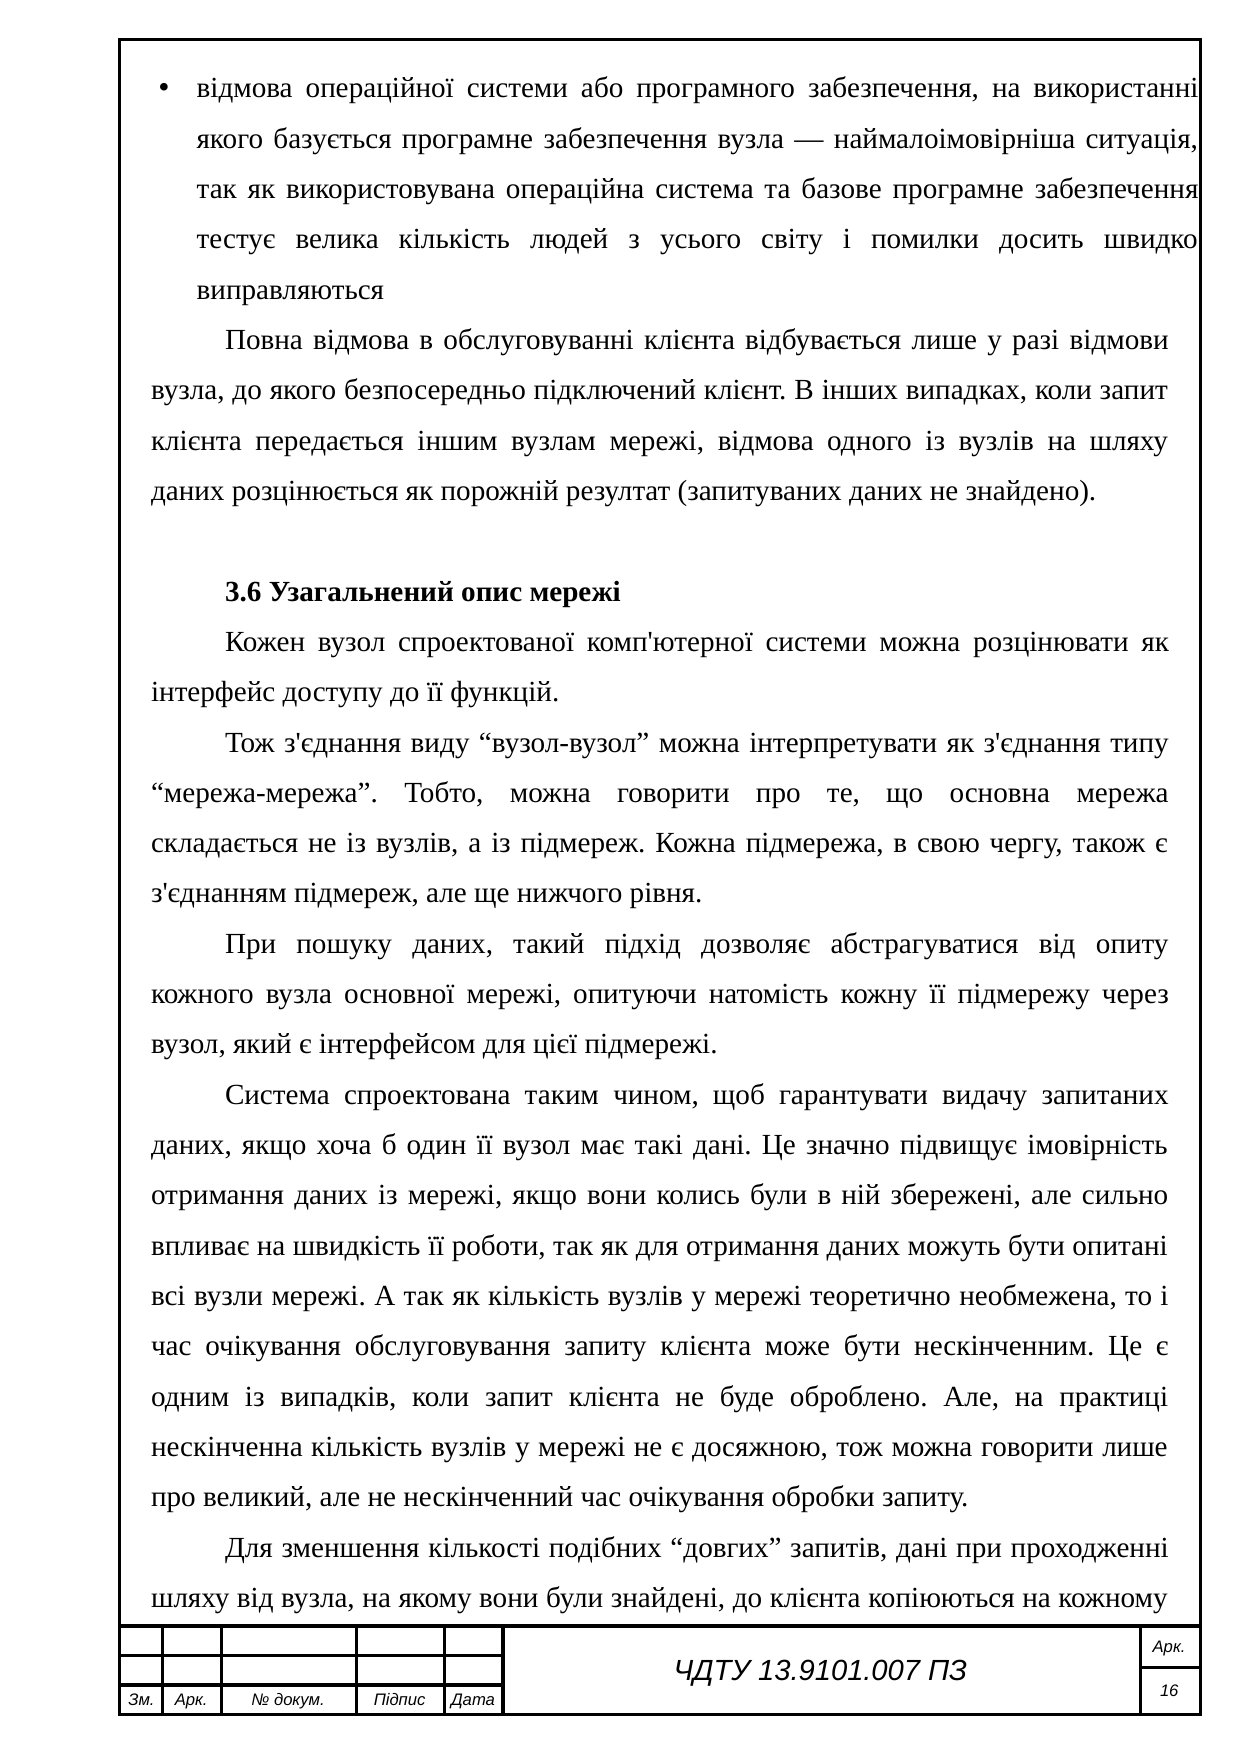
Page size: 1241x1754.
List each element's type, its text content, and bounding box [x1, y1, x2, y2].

text Кожен вузол спроектованої комп'ютерної системи можна розцінювати як інтерфейс доступу до її функцій. [151, 624, 1170, 708]
list відмова операційної системи або програмного забезпечення, на використанні якого базується програмне забезпечення вузла — наймалоімовірніша ситуація, так як використовувана операційна система та базове програмне забезпечення тестує велика кількість людей з усього світу і помилки досить швидко виправляються [159, 71, 1199, 305]
text Тож з'єднання виду “вузол-вузол” можна інтерпретувати як з'єднання типу “мережа-мережа”. Тобто, можна говорити про те, що основна мережа складається не із вузлів, а із підмереж. Кожна підмережа, в свою чергу, також є з'єднанням підмереж, але ще нижчого рівня. [151, 725, 1170, 909]
text Для зменшення кількості подібних “довгих” запитів, дані при проходженні шляху від вузла, на якому вони були знайдені, до клієнта копіюються на кожному [151, 1530, 1170, 1613]
text Система спроектована таким чином, щоб гарантувати видачу запитаних даних, якщо хоча б один її вузол має такі дані. Це значно підвищує імовірність отримання даних із мережі, якщо вони колись були в ній збережені, але сильно впливає на швидкість її роботи, так як для отримання даних можуть бути опитані всі вузли мережі. А так як кількість вузлів у мережі теоретично необмежена, то і час очікування обслуговування запиту клієнта може бути нескінченним. Це є одним із випадків, коли запит клієнта не буде оброблено. Але, на практиці нескінченна кількість вузлів у мережі не є досяжною, тож можна говорити лише про великий, але не нескінченний час очікування обробки запиту. [151, 1077, 1170, 1513]
text Повна відмова в обслуговуванні клієнта відбувається лише у разі відмови вузла, до якого безпосередньо підключений клієнт. В інших випадках, коли запит клієнта передається іншим вузлам мережі, відмова одного із вузлів на шляху даних розцінюється як порожній резултат (запитуваних даних не знайдено). [151, 322, 1170, 507]
text При пошуку даних, такий підхід дозволяє абстрагуватися від опиту кожного вузла основної мережі, опитуючи натомість кожну її підмережу через вузол, який є інтерфейсом для цієї підмережі. [151, 926, 1170, 1060]
text 3.6 Узагальнений опис мережі [151, 574, 1170, 607]
